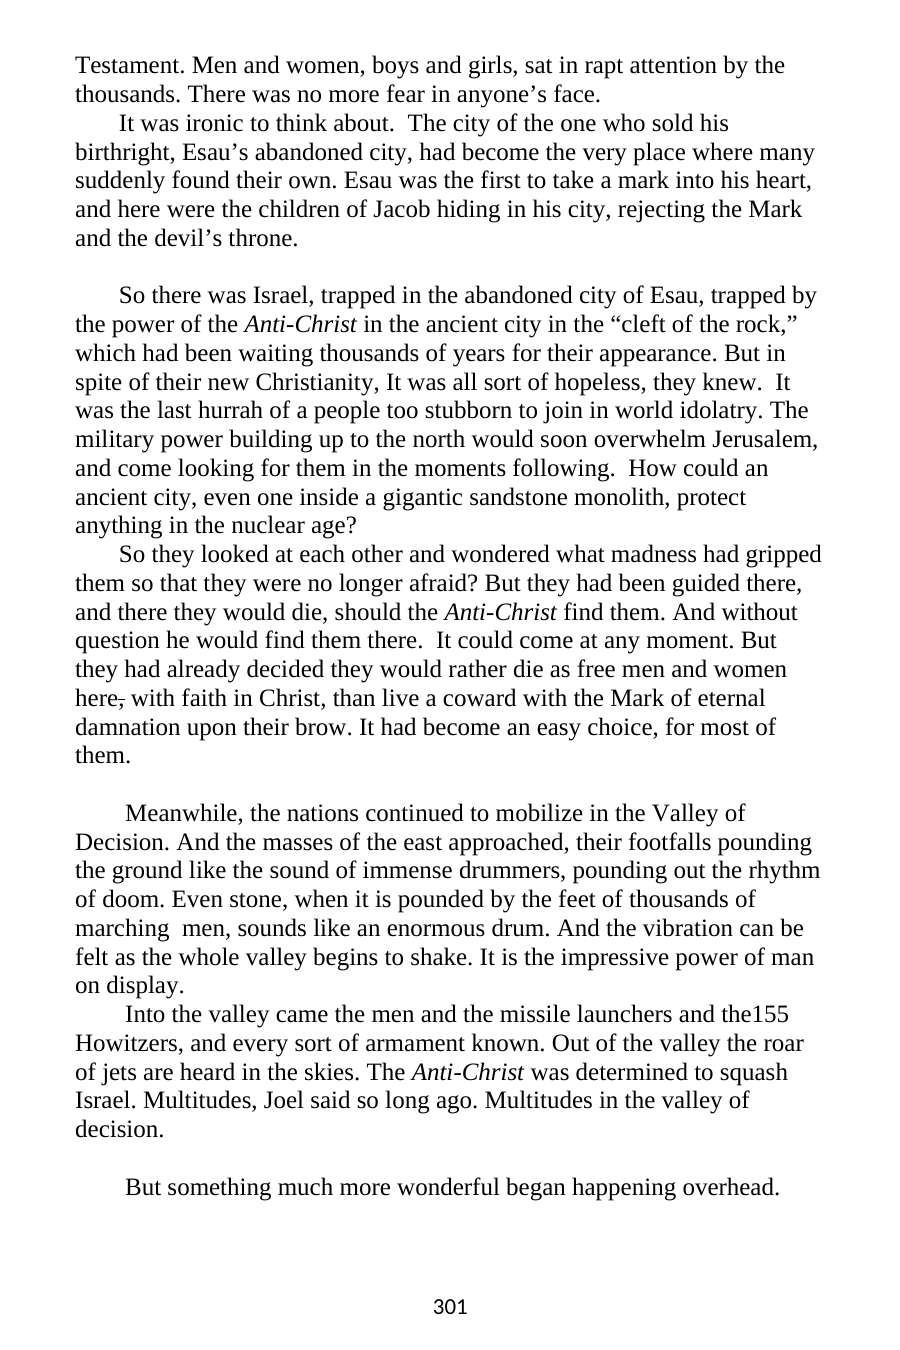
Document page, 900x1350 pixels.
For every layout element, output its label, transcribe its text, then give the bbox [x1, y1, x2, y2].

text Meanwhile, the nations continued to mobilize in the Valley of Decision. And the masses of the east approached, their footfalls pounding the ground like the sound of immense drummers, pounding out the rhythm of doom. Even stone, when it is pounded by the feet of thousands of marching men, sounds like an enormous drum. And the vibration can be felt as the whole valley begins to shake. It is the impressive power of man on display. [75, 798, 825, 999]
text Testament. Men and women, boys and girls, sat in rapt attention by the thousands. There was no more fear in anyone’s face. [75, 51, 825, 108]
text It was ironic to think about. The city of the one who sold his birthright, Esau’s abandoned city, had become the very place where many suddenly found their own. Esau was the first to take a mark into his heart, and here were the children of Jacob hiding in his city, rejecting the Mark and the devil’s throne. [75, 108, 825, 252]
text But something much more wonderful began happening overhead. [75, 1172, 825, 1201]
text So they looked at each other and wondered what madness had gripped them so that they were no longer afraid? But they had been guided there, and there they would die, should the Anti-Christ find them. And without question he would find them there. It could come at any moment. But they had already decided they would rather die as free men and women here, with faith in Christ, than live a coward with the Mark of eternal damnation upon their brow. It had become an easy choice, for most of them. [75, 539, 825, 769]
text Into the valley came the men and the missile launchers and the155 Howitzers, and every sort of armament known. Out of the valley the roar of jets are heard in the skies. The Anti-Christ was determined to squash Israel. Multitudes, Joel said so long ago. Multitudes in the valley of decision. [75, 999, 825, 1143]
text So there was Israel, trapped in the abandoned city of Esau, trapped by the power of the Anti-Christ in the ancient city in the “cleft of the rock,” which had been waiting thousands of years for their appearance. But in spite of their new Christianity, It was all sort of hopeless, they knew. It was the last hurrah of a people too stubborn to join in world idolatry. The military power building up to the north would soon overwhelm Jerusalem, and come looking for them in the moments following. How could an ancient city, even one inside a gigantic sandstone monolith, protect anything in the nuclear age? [75, 281, 825, 539]
